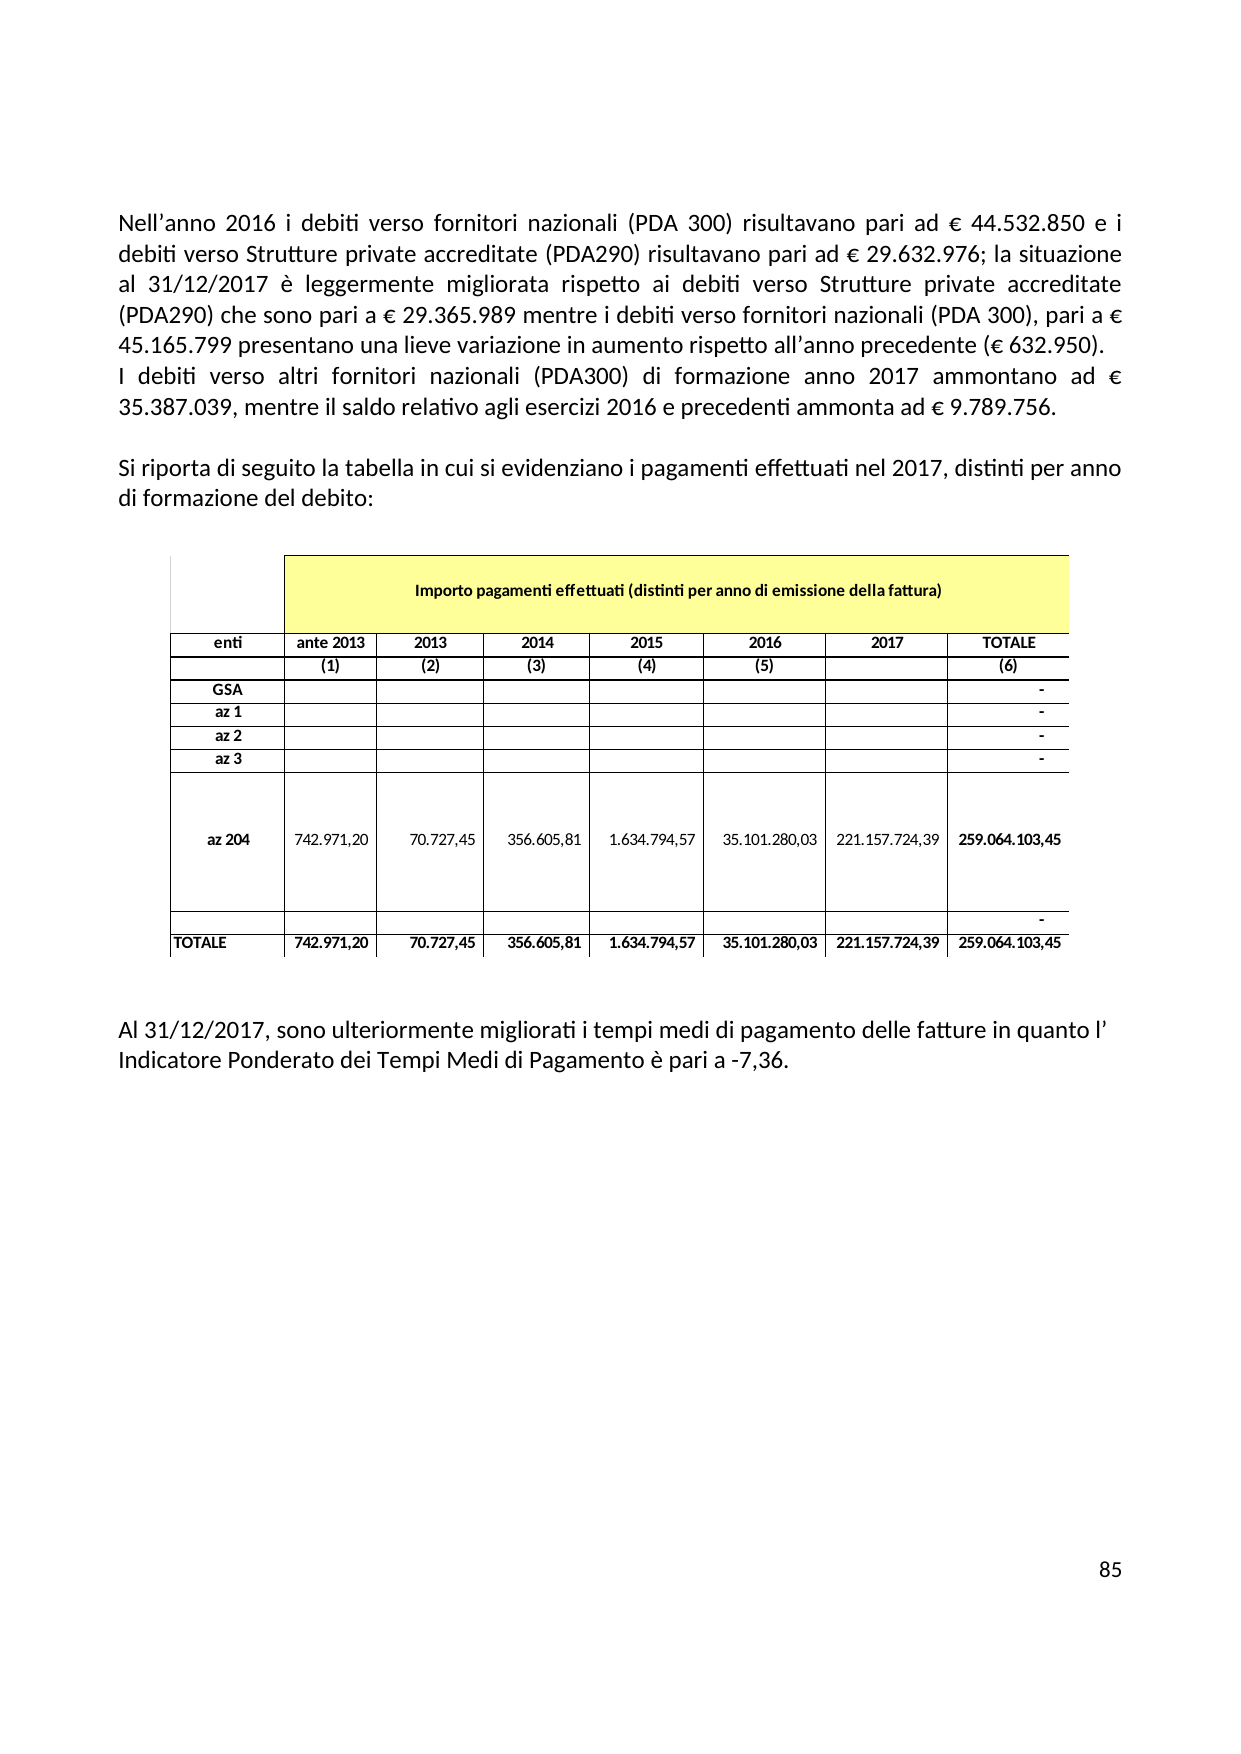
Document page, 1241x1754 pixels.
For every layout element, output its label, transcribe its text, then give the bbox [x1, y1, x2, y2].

text I debiti verso altri fornitori nazionali (PDA300) di formazione anno 2017 ammontano ad € 35.387.039, mentre il saldo relativo agli esercizi 2016 e precedenti ammonta ad € 9.789.756. [118, 360, 1122, 421]
text Indicatore Ponderato dei Tempi Medi di Pagamento è pari a -7,36. [118, 1044, 1122, 1075]
text Si riporta di seguito la tabella in cui si evidenziano i pagamenti effettuati nel 2017, distinti per anno di formazione del debito: [118, 452, 1122, 513]
text Al 31/12/2017, sono ulteriormente migliorati i tempi medi di pagamento delle fatture in quanto l’ [118, 1014, 1122, 1044]
text Nell’anno 2016 i debiti verso fornitori nazionali (PDA 300) risultavano pari ad € 44.532.850 e i debiti verso Strutture private accreditate (PDA290) risultavano pari ad € 29.632.976; la situazione al 31/12/2017 è leggermente migliorata rispetto ai debiti verso Strutture private accreditate (PDA290) che sono pari a € 29.365.989 mentre i debiti verso fornitori nazionali (PDA 300), pari a € 45.165.799 presentano una lieve variazione in aumento rispetto all’anno precedente (€ 632.950). [118, 208, 1122, 360]
